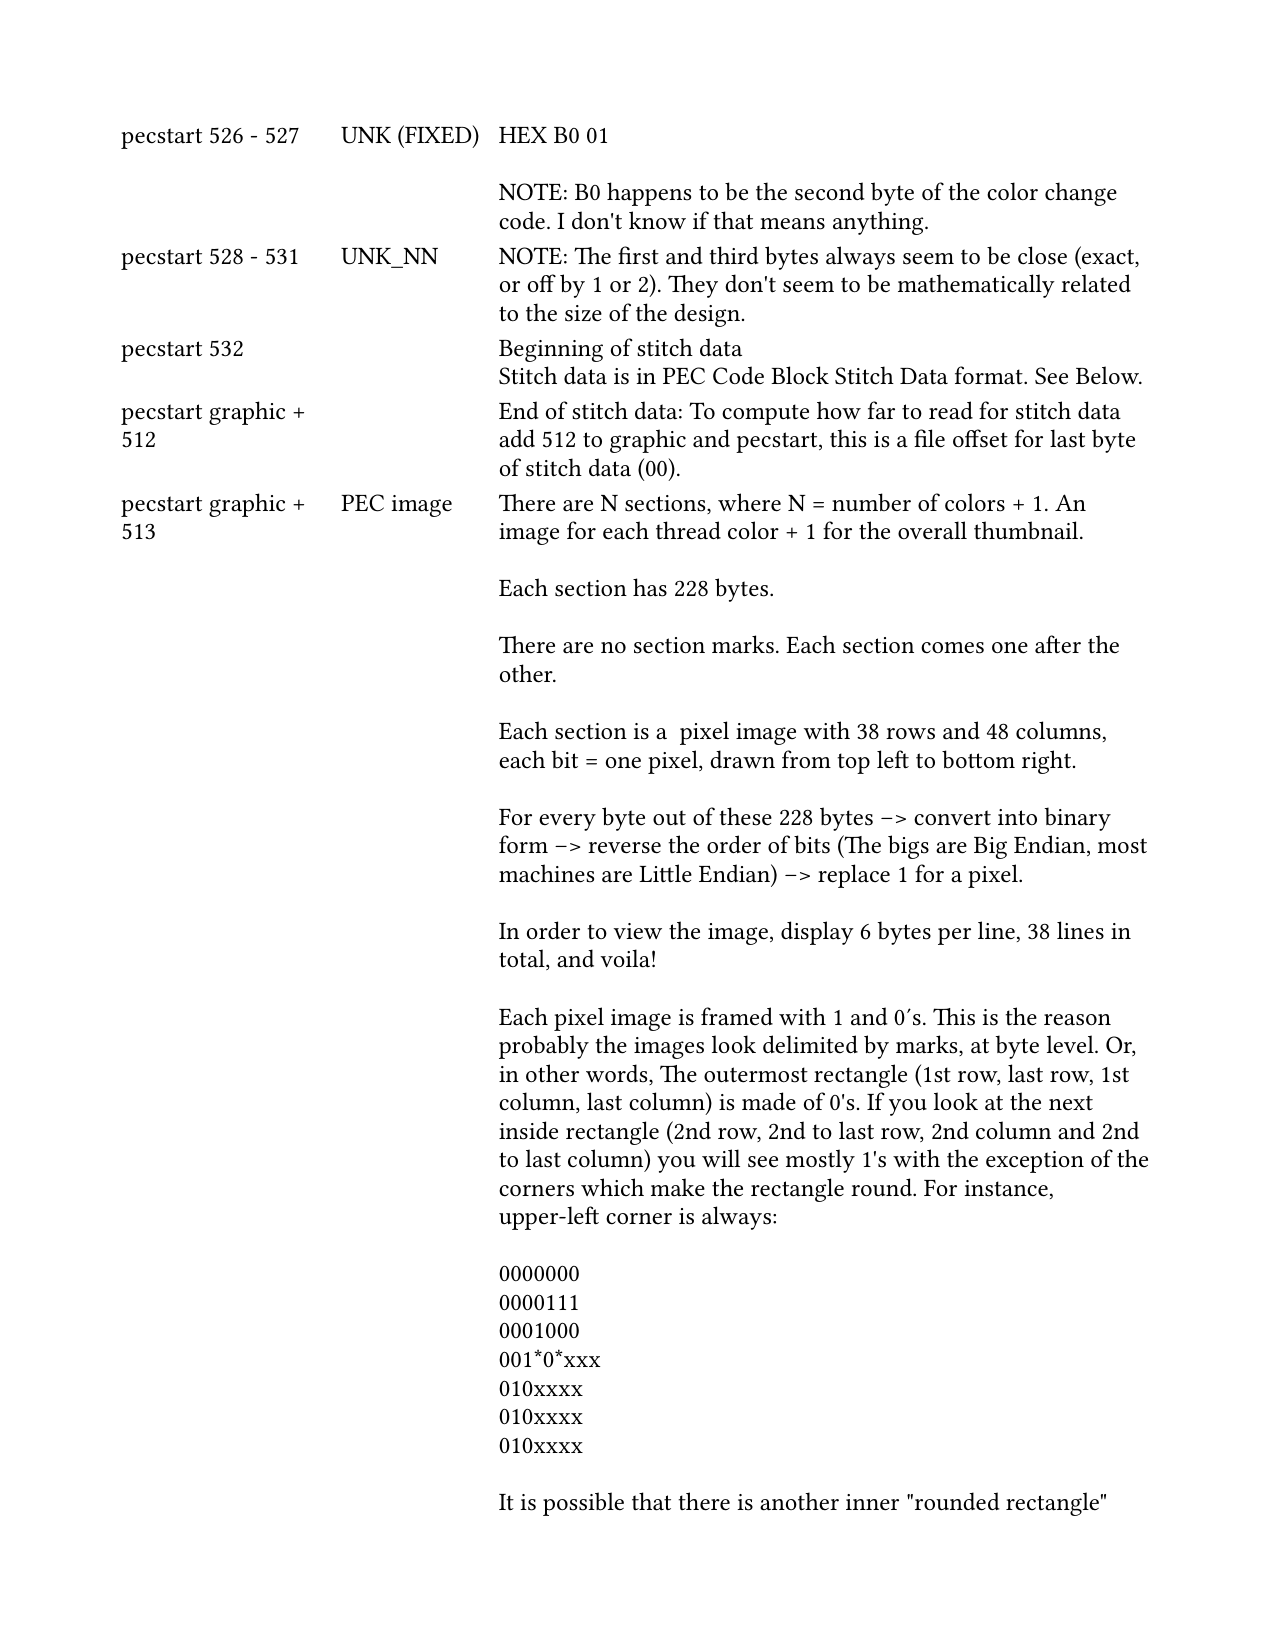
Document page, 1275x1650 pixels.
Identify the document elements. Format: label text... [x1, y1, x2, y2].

table_cell pecstart 532 [118, 330, 338, 394]
table_cell Beginning of stitch data Stitch data is in PEC Code Block Stitch Data format. See Below. [495, 330, 1157, 394]
table_cell pecstart graphic + 513 [118, 486, 338, 1519]
table_cell pecstart 526 - 527 [118, 118, 338, 238]
table_cell PEC image [338, 486, 495, 1519]
table_cell [338, 394, 495, 486]
table_cell pecstart 528 - 531 [118, 239, 338, 330]
table_cell UNK_NN [338, 239, 495, 330]
table_cell pecstart graphic + 512 [118, 394, 338, 486]
table_cell UNK (FIXED) [338, 118, 495, 238]
table_cell [338, 330, 495, 394]
table_cell There are N sections, where N = number of colors + 1. An image for each thread color + 1 for the overall thumbnail. Each section has 228 bytes. There are no section marks. Each section comes one after the other. Each section is a pixel image with 38 rows and 48 columns, each bit = one pixel, drawn from top left to bottom right. For every byte out of these 228 bytes –> convert into binary form –> reverse the order of bits (The bigs are Big Endian, most machines are Little Endian) –> replace 1 for a pixel. In order to view the image, display 6 bytes per line, 38 lines in total, and voila! Each pixel image is framed with 1 and 0′s. This is the reason probably the images look delimited by marks, at byte level. Or, in other words, The outermost rectangle (1st row, last row, 1st column, last column) is made of 0's. If you look at the next inside rectangle (2nd row, 2nd to last row, 2nd column and 2nd to last column) you will see mostly 1's with the exception of the corners which make the rectangle round. For instance, upper-left corner is always: 0000000 0000111 0001000 001*0*xxx 010xxxx 010xxxx 010xxxx It is possible that there is another inner "rounded rectangle" [495, 486, 1157, 1519]
table_cell NOTE: The first and third bytes always seem to be close (exact, or off by 1 or 2). They don't seem to be mathematically related to the size of the design. [495, 239, 1157, 330]
table_cell HEX B0 01 NOTE: B0 happens to be the second byte of the color change code. I don't know if that means anything. [495, 118, 1157, 238]
table_cell End of stitch data: To compute how far to read for stitch data add 512 to graphic and pecstart, this is a file offset for last byte of stitch data (00). [495, 394, 1157, 486]
